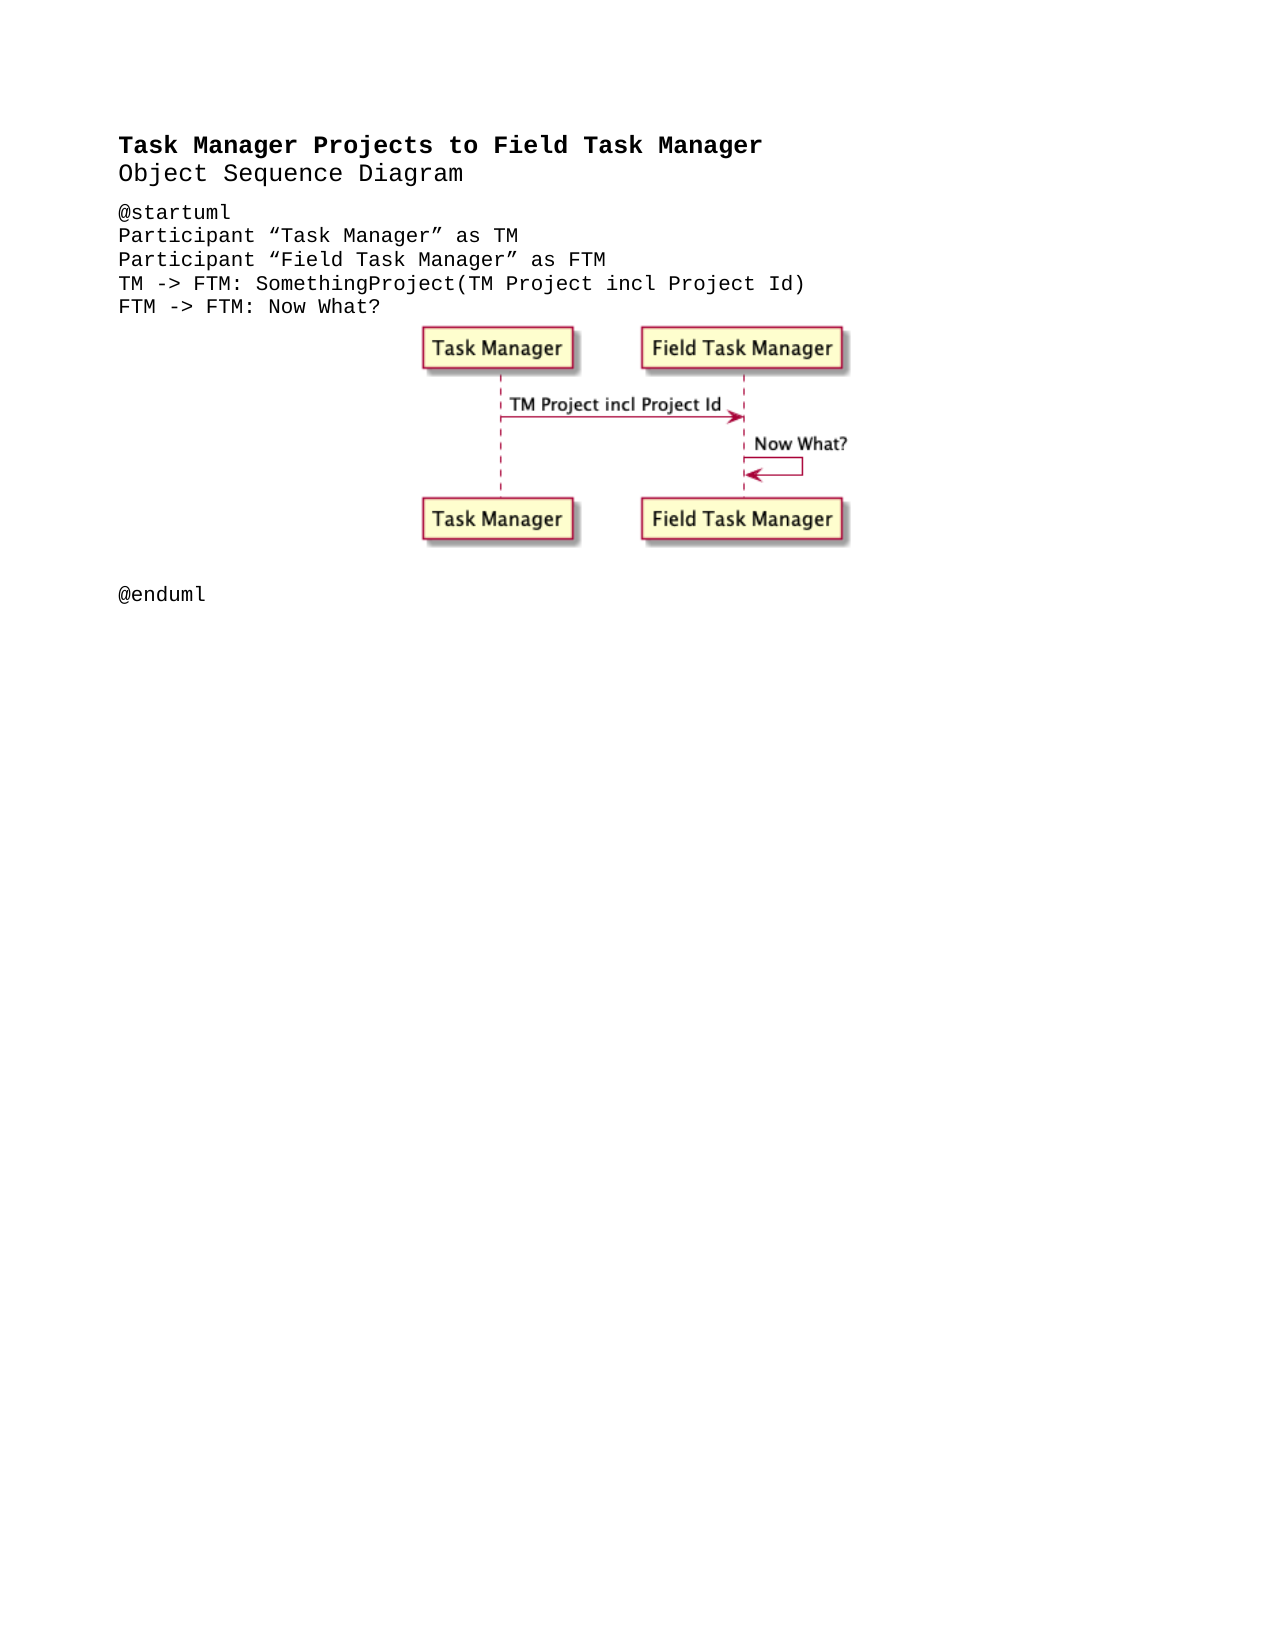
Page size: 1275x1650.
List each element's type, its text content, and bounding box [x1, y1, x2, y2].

text @startuml [118, 202, 1157, 226]
picture [416, 320, 859, 556]
text @enduml [118, 584, 1157, 608]
text TM -> FTM: SomethingProject(TM Project incl Project Id) [118, 273, 1157, 296]
text Participant “Field Task Manager” as FTM [118, 249, 1157, 273]
text FTM -> FTM: Now What? [118, 296, 1157, 320]
text Participant “Task Manager” as TM [118, 226, 1157, 249]
subtitle Task Manager Projects to Field Task Manager Object Sequence Diagram [118, 133, 1157, 189]
